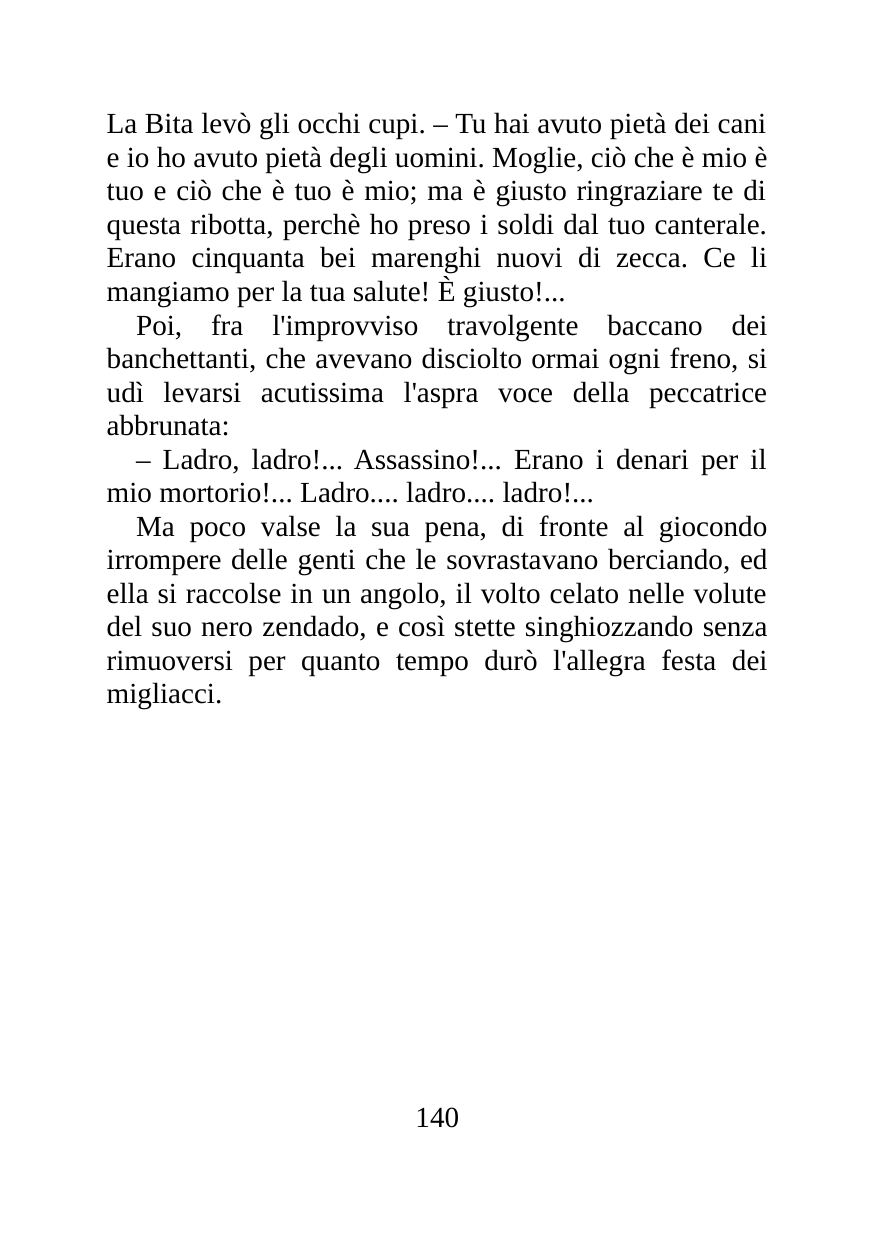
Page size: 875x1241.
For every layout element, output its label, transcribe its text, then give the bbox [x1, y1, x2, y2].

text Poi, fra l'improvviso travolgente baccano dei banchettanti, che avevano disciolto ormai ogni freno, si udì levarsi acutissima l'aspra voce della peccatrice abbrunata: [106, 308, 768, 442]
text ‒ Ladro, ladro!... Assassino!... Erano i denari per il mio mortorio!... Ladro.... ladro.... ladro!... [106, 442, 768, 509]
text Ma poco valse la sua pena, di fronte al giocondo irrompere delle genti che le sovrastavano berciando, ed ella si raccolse in un angolo, il volto celato nelle volute del suo nero zendado, e così stette singhiozzando senza rimuoversi per quanto tempo durò l'allegra festa dei migliacci. [106, 509, 768, 710]
text La Bita levò gli occhi cupi. ‒ Tu hai avuto pietà dei cani e io ho avuto pietà degli uomini. Moglie, ciò che è mio è tuo e ciò che è tuo è mio; ma è giusto ringraziare te di questa ribotta, perchè ho preso i soldi dal tuo canterale. Erano cinquanta bei marenghi nuovi di zecca. Ce li mangiamo per la tua salute! È giusto!... [106, 106, 768, 308]
